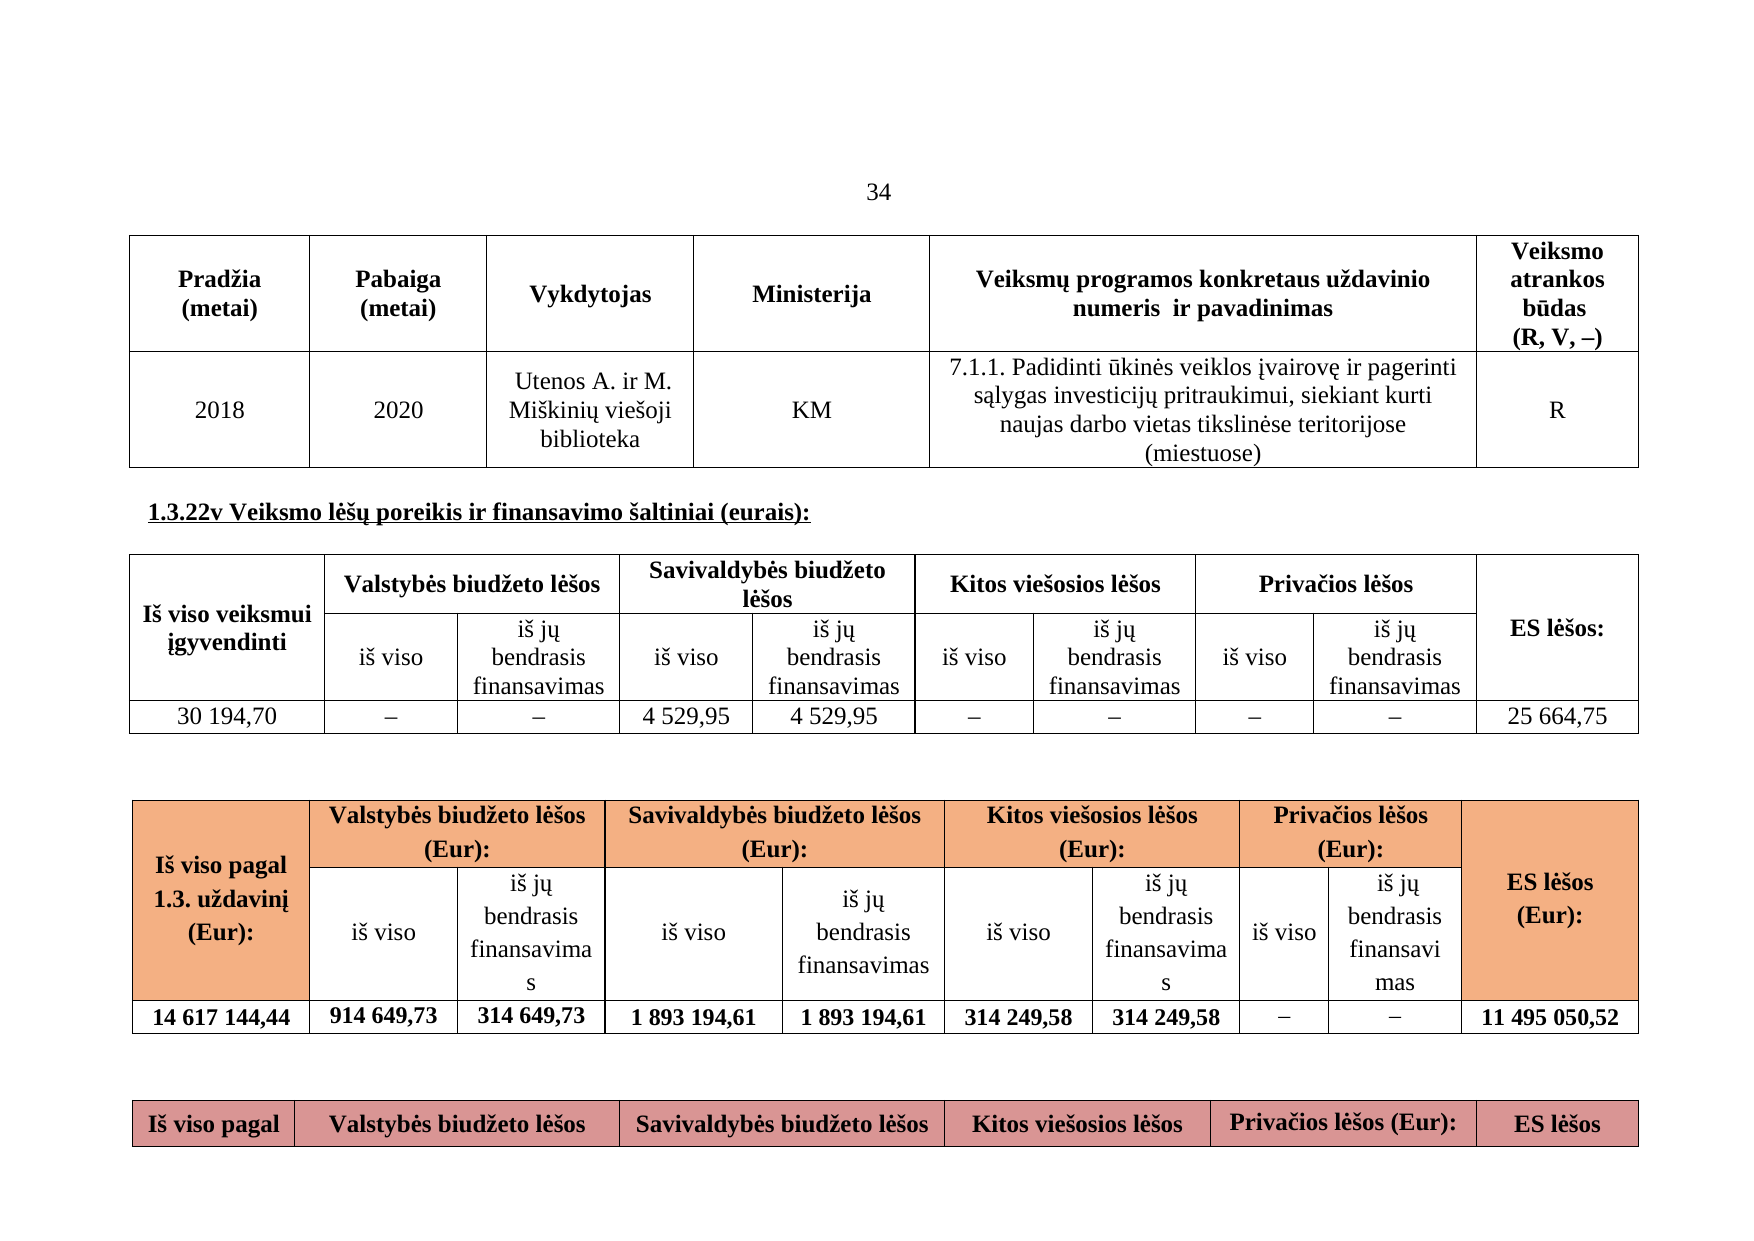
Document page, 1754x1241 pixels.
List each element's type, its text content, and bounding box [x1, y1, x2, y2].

table_cell 314 249,58 [1093, 1001, 1239, 1033]
table_header Iš viso pagal [133, 1101, 294, 1146]
table_header Ministerija [694, 236, 929, 351]
table_cell 4 529,95 [620, 701, 752, 732]
table_header Iš viso pagal 1.3. uždavinį (Eur): [133, 801, 309, 1000]
table_cell iš viso [606, 868, 782, 1000]
table_header Veiksmo atrankos būdas (R, V, –) [1477, 236, 1638, 351]
table_cell iš jų bendrasis finansavimas [458, 614, 619, 700]
table_cell iš jų bendrasis finansavimas [1093, 868, 1239, 1000]
table_header Kitos viešosios lėšos [916, 555, 1195, 613]
table_header Kitos viešosios lėšos [945, 1101, 1210, 1146]
table_cell 314 649,73 [458, 1001, 604, 1033]
table_cell 14 617 144,44 [133, 1001, 309, 1033]
table_cell iš viso [916, 614, 1033, 700]
table_header Pabaiga (metai) [310, 236, 486, 351]
table_cell 914 649,73 [310, 1001, 457, 1033]
table_cell – [1329, 1001, 1461, 1033]
table_cell 7.1.1. Padidinti ūkinės veiklos įvairovę ir pagerinti sąlygas investicijų pritraukimui, siekiant kurti naujas darbo vietas tikslinėse teritorijose (miestuose) [930, 352, 1476, 467]
table_cell iš viso [945, 868, 1092, 1000]
table_cell iš jų bendrasis finansavimas [1034, 614, 1195, 700]
table_cell Utenos A. ir M. Miškinių viešoji biblioteka [487, 352, 693, 467]
table_cell 2018 [130, 352, 309, 467]
table_header Savivaldybės biudžeto lėšos [620, 555, 914, 613]
table_header Vykdytojas [487, 236, 693, 351]
table_cell 2020 [310, 352, 486, 467]
table_cell – [1314, 701, 1476, 732]
table_cell iš jų bendrasis finansavimas [458, 868, 604, 1000]
table_header Valstybės biudžeto lėšos [295, 1101, 619, 1146]
table_cell – [1196, 701, 1313, 732]
table_cell – [1240, 1001, 1328, 1033]
table_header Privačios lėšos (Eur): [1240, 801, 1461, 867]
table_cell iš viso [620, 614, 752, 700]
table_header Savivaldybės biudžeto lėšos [620, 1101, 944, 1146]
table_cell KM [694, 352, 929, 467]
table_cell 1 893 194,61 [783, 1001, 944, 1033]
table_cell 11 495 050,52 [1462, 1001, 1638, 1033]
table_cell iš jų bendrasis finansavimas [1314, 614, 1476, 700]
table_header Pradžia (metai) [130, 236, 309, 351]
table_header ES lėšos (Eur): [1462, 801, 1638, 1000]
table_header Kitos viešosios lėšos (Eur): [945, 801, 1239, 867]
table_header Privačios lėšos [1196, 555, 1476, 613]
table_cell iš jų bendrasis finansavimas [1329, 868, 1461, 1000]
table_cell – [325, 701, 457, 732]
table_cell – [916, 701, 1033, 732]
table_cell iš viso [325, 614, 457, 700]
table_cell iš jų bendrasis finansavimas [783, 868, 944, 1000]
table_header ES lėšos [1477, 1101, 1638, 1146]
table_header Savivaldybės biudžeto lėšos (Eur): [606, 801, 944, 867]
table_cell – [458, 701, 619, 732]
text 1.3.22v Veiksmo lėšų poreikis ir finansavimo šaltiniai (eurais): [118, 497, 1639, 525]
table_header Privačios lėšos (Eur): [1211, 1101, 1476, 1146]
table_cell 25 664,75 [1477, 701, 1638, 732]
table_cell iš viso [310, 868, 457, 1000]
table_cell 4 529,95 [753, 701, 914, 732]
table_cell – [1034, 701, 1195, 732]
table_header ES lėšos: [1477, 555, 1638, 700]
table_cell iš viso [1196, 614, 1313, 700]
table_cell iš jų bendrasis finansavimas [753, 614, 914, 700]
table_header Iš viso veiksmui įgyvendinti [130, 555, 324, 700]
table_header Valstybės biudžeto lėšos (Eur): [310, 801, 604, 867]
table_cell 30 194,70 [130, 701, 324, 732]
table_header Veiksmų programos konkretaus uždavinio numeris ir pavadinimas [930, 236, 1476, 351]
table_header Valstybės biudžeto lėšos [325, 555, 619, 613]
table_cell 314 249,58 [945, 1001, 1092, 1033]
table_cell 1 893 194,61 [606, 1001, 782, 1033]
table_cell R [1477, 352, 1638, 467]
table_cell iš viso [1240, 868, 1328, 1000]
